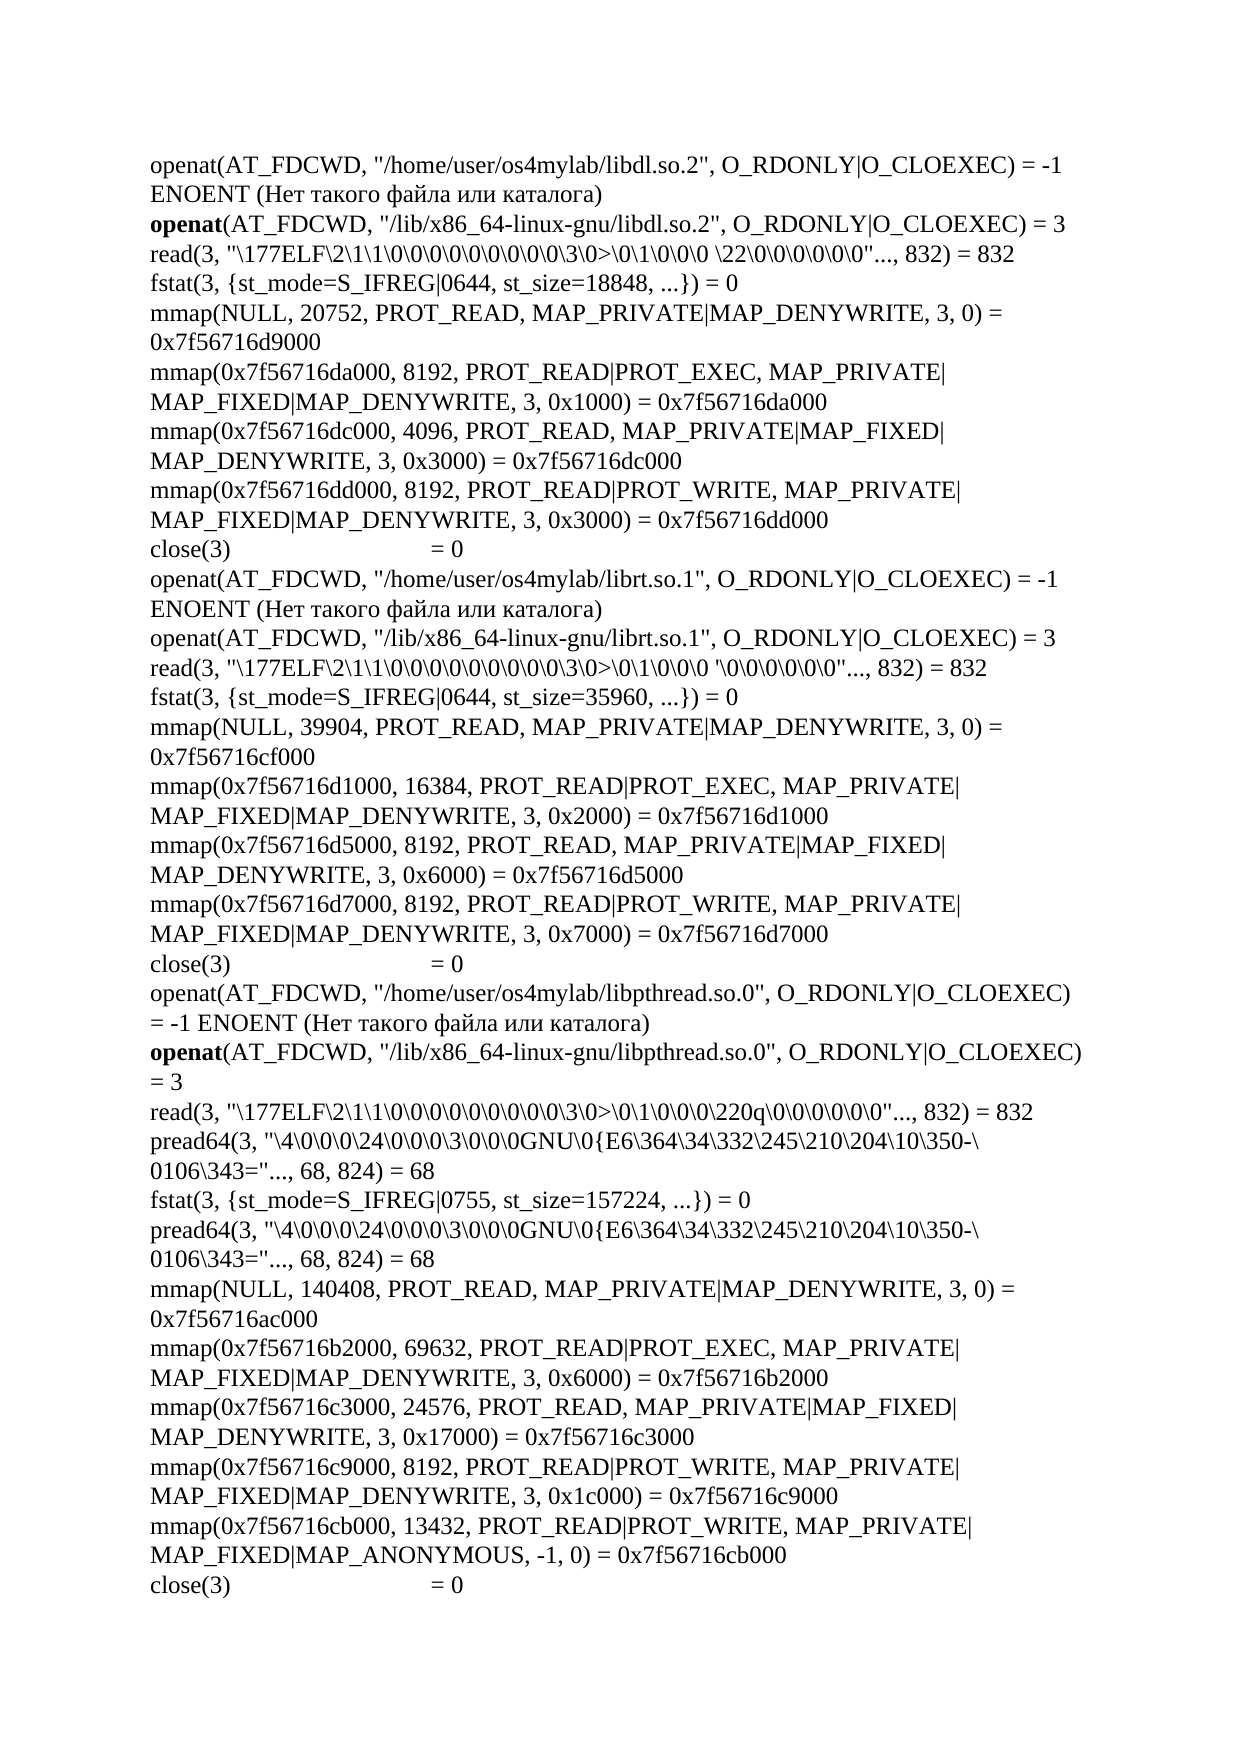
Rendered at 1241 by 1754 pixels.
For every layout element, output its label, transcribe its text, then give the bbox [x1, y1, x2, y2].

text close(3) = 0 [150, 949, 1090, 977]
text pread64(3, "\4\0\0\0\24\0\0\0\3\0\0\0GNU\0{E6\364\34\332\245\210\204\10\350-\0106\343="..., 68, 824) = 68 [150, 1126, 1090, 1184]
text mmap(0x7f56716d1000, 16384, PROT_READ|PROT_EXEC, MAP_PRIVATE|MAP_FIXED|MAP_DENYWRITE, 3, 0x2000) = 0x7f56716d1000 [150, 771, 1090, 829]
text read(3, "\177ELF\2\1\1\0\0\0\0\0\0\0\0\0\3\0>\0\1\0\0\0 \22\0\0\0\0\0\0"..., 832) = 832 [150, 239, 1090, 267]
text mmap(0x7f56716da000, 8192, PROT_READ|PROT_EXEC, MAP_PRIVATE|MAP_FIXED|MAP_DENYWRITE, 3, 0x1000) = 0x7f56716da000 [150, 357, 1090, 415]
text close(3) = 0 [150, 1570, 1090, 1599]
text openat(AT_FDCWD, "/home/user/os4mylab/librt.so.1", O_RDONLY|O_CLOEXEC) = -1 ENOENT (Нет такого файла или каталога) [150, 564, 1090, 622]
text pread64(3, "\4\0\0\0\24\0\0\0\3\0\0\0GNU\0{E6\364\34\332\245\210\204\10\350-\0106\343="..., 68, 824) = 68 [150, 1215, 1090, 1273]
text openat(AT_FDCWD, "/lib/x86_64-linux-gnu/libdl.so.2", O_RDONLY|O_CLOEXEC) = 3 [150, 209, 1090, 238]
text openat(AT_FDCWD, "/lib/x86_64-linux-gnu/libpthread.so.0", O_RDONLY|O_CLOEXEC) = 3 [150, 1037, 1090, 1096]
text fstat(3, {st_mode=S_IFREG|0644, st_size=18848, ...}) = 0 [150, 268, 1090, 297]
text fstat(3, {st_mode=S_IFREG|0644, st_size=35960, ...}) = 0 [150, 682, 1090, 711]
text mmap(NULL, 20752, PROT_READ, MAP_PRIVATE|MAP_DENYWRITE, 3, 0) = 0x7f56716d9000 [150, 298, 1090, 356]
text mmap(0x7f56716c9000, 8192, PROT_READ|PROT_WRITE, MAP_PRIVATE|MAP_FIXED|MAP_DENYWRITE, 3, 0x1c000) = 0x7f56716c9000 [150, 1452, 1090, 1510]
text mmap(0x7f56716c3000, 24576, PROT_READ, MAP_PRIVATE|MAP_FIXED|MAP_DENYWRITE, 3, 0x17000) = 0x7f56716c3000 [150, 1392, 1090, 1451]
text mmap(0x7f56716cb000, 13432, PROT_READ|PROT_WRITE, MAP_PRIVATE|MAP_FIXED|MAP_ANONYMOUS, -1, 0) = 0x7f56716cb000 [150, 1511, 1090, 1569]
text mmap(0x7f56716dd000, 8192, PROT_READ|PROT_WRITE, MAP_PRIVATE|MAP_FIXED|MAP_DENYWRITE, 3, 0x3000) = 0x7f56716dd000 [150, 475, 1090, 534]
text openat(AT_FDCWD, "/home/user/os4mylab/libpthread.so.0", O_RDONLY|O_CLOEXEC) = -1 ENOENT (Нет такого файла или каталога) [150, 978, 1090, 1037]
text close(3) = 0 [150, 534, 1090, 563]
text mmap(0x7f56716d7000, 8192, PROT_READ|PROT_WRITE, MAP_PRIVATE|MAP_FIXED|MAP_DENYWRITE, 3, 0x7000) = 0x7f56716d7000 [150, 889, 1090, 948]
text openat(AT_FDCWD, "/home/user/os4mylab/libdl.so.2", O_RDONLY|O_CLOEXEC) = -1 ENOENT (Нет такого файла или каталога) [150, 150, 1090, 208]
text mmap(NULL, 39904, PROT_READ, MAP_PRIVATE|MAP_DENYWRITE, 3, 0) = 0x7f56716cf000 [150, 712, 1090, 770]
text read(3, "\177ELF\2\1\1\0\0\0\0\0\0\0\0\0\3\0>\0\1\0\0\0\220q\0\0\0\0\0\0"..., 832) = 832 [150, 1097, 1090, 1125]
text mmap(0x7f56716dc000, 4096, PROT_READ, MAP_PRIVATE|MAP_FIXED|MAP_DENYWRITE, 3, 0x3000) = 0x7f56716dc000 [150, 416, 1090, 474]
text mmap(0x7f56716b2000, 69632, PROT_READ|PROT_EXEC, MAP_PRIVATE|MAP_FIXED|MAP_DENYWRITE, 3, 0x6000) = 0x7f56716b2000 [150, 1333, 1090, 1392]
text fstat(3, {st_mode=S_IFREG|0755, st_size=157224, ...}) = 0 [150, 1185, 1090, 1214]
text openat(AT_FDCWD, "/lib/x86_64-linux-gnu/librt.so.1", O_RDONLY|O_CLOEXEC) = 3 [150, 623, 1090, 652]
text read(3, "\177ELF\2\1\1\0\0\0\0\0\0\0\0\0\3\0>\0\1\0\0\0 '\0\0\0\0\0\0"..., 832) = 832 [150, 653, 1090, 682]
text mmap(0x7f56716d5000, 8192, PROT_READ, MAP_PRIVATE|MAP_FIXED|MAP_DENYWRITE, 3, 0x6000) = 0x7f56716d5000 [150, 830, 1090, 889]
text mmap(NULL, 140408, PROT_READ, MAP_PRIVATE|MAP_DENYWRITE, 3, 0) = 0x7f56716ac000 [150, 1274, 1090, 1332]
